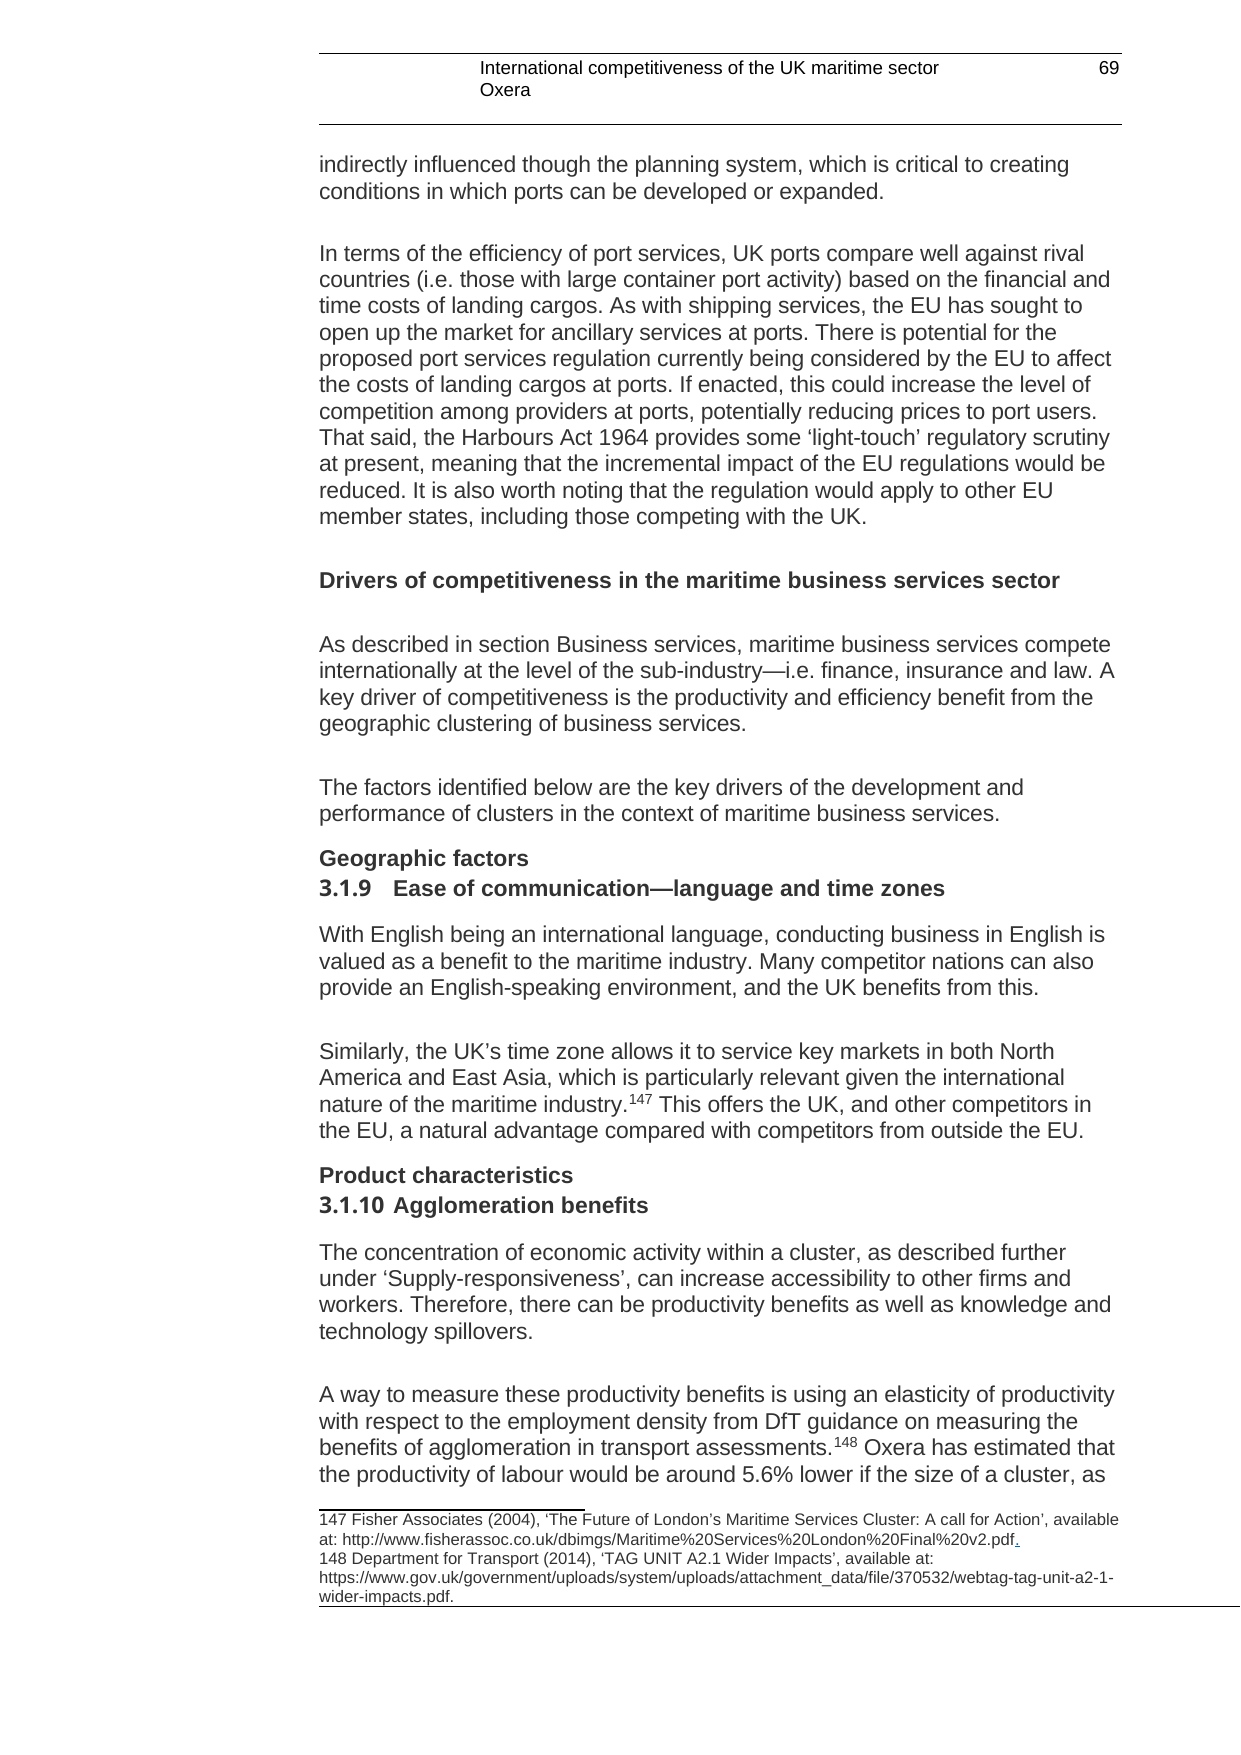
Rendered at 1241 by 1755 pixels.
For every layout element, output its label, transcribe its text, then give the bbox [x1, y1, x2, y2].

subtitle Agglomeration benefits [319, 1188, 1122, 1220]
text Fisher Associates (2004), ‘The Future of London’s Maritime Services Cluster: A call for Action’, available at: http://www.fisherassoc.co.uk/dbimgs/Maritime%20Services%20London%20Final%20v2.pdf. [319, 1510, 1122, 1548]
subtitle Geographic factors [319, 845, 1122, 871]
text With English being an international language, conducting business in English is valued as a benefit to the maritime industry. Many competitor nations can also provide an English-speaking environment, and the UK benefits from this. [319, 921, 1122, 1001]
text The factors identified below are the key drivers of the development and performance of clusters in the context of maritime business services. [319, 774, 1122, 826]
text In terms of the efficiency of port services, UK ports compare well against rival countries (i.e. those with large container port activity) based on the financial and time costs of landing cargos. As with shipping services, the EU has sought to open up the market for ancillary services at ports. There is potential for the proposed port services regulation currently being considered by the EU to affect the costs of landing cargos at ports. If enacted, this could increase the level of competition among providers at ports, potentially reducing prices to port users. That said, the Harbours Act 1964 provides some ‘light-touch’ regulatory scrutiny at present, meaning that the incremental impact of the EU regulations would be reduced. It is also worth noting that the regulation would apply to other EU member states, including those competing with the UK. [319, 239, 1122, 529]
text The concentration of economic activity within a cluster, as described further under ‘Supply-responsiveness’, can increase accessibility to other firms and workers. Therefore, there can be productivity benefits as well as knowledge and technology spillovers. [319, 1238, 1122, 1344]
text A way to measure these productivity benefits is using an elasticity of productivity with respect to the employment density from DfT guidance on measuring the benefits of agglomeration in transport assessments. Oxera has estimated that the productivity of labour would be around 5.6% lower if the size of a cluster, as [319, 1381, 1122, 1487]
subtitle Product characteristics [319, 1162, 1122, 1188]
text Similarly, the UK’s time zone allows it to service key markets in both North America and East Asia, which is particularly relevant given the international nature of the maritime industry. This offers the UK, and other competitors in the EU, a natural advantage compared with competitors from outside the EU. [319, 1038, 1122, 1143]
subtitle Ease of communication—language and time zones [319, 871, 1122, 903]
text indirectly influenced though the planning system, which is critical to creating conditions in which ports can be developed or expanded. [319, 151, 1122, 204]
text As described in section 2.3.3, maritime business services compete internationally at the level of the sub-industry—i.e. finance, insurance and law. A key driver of competitiveness is the productivity and efficiency benefit from the geographic clustering of business services. [319, 631, 1122, 736]
subtitle Drivers of competitiveness in the maritime business services sector [319, 567, 1122, 593]
text Department for Transport (2014), ‘TAG UNIT A2.1 Wider Impacts’, available at: https://www.gov.uk/government/uploads/system/uploads/attachment_data/file/370532/webtag-tag-unit-a2-1-wider-impacts.pdf. [319, 1548, 1122, 1606]
